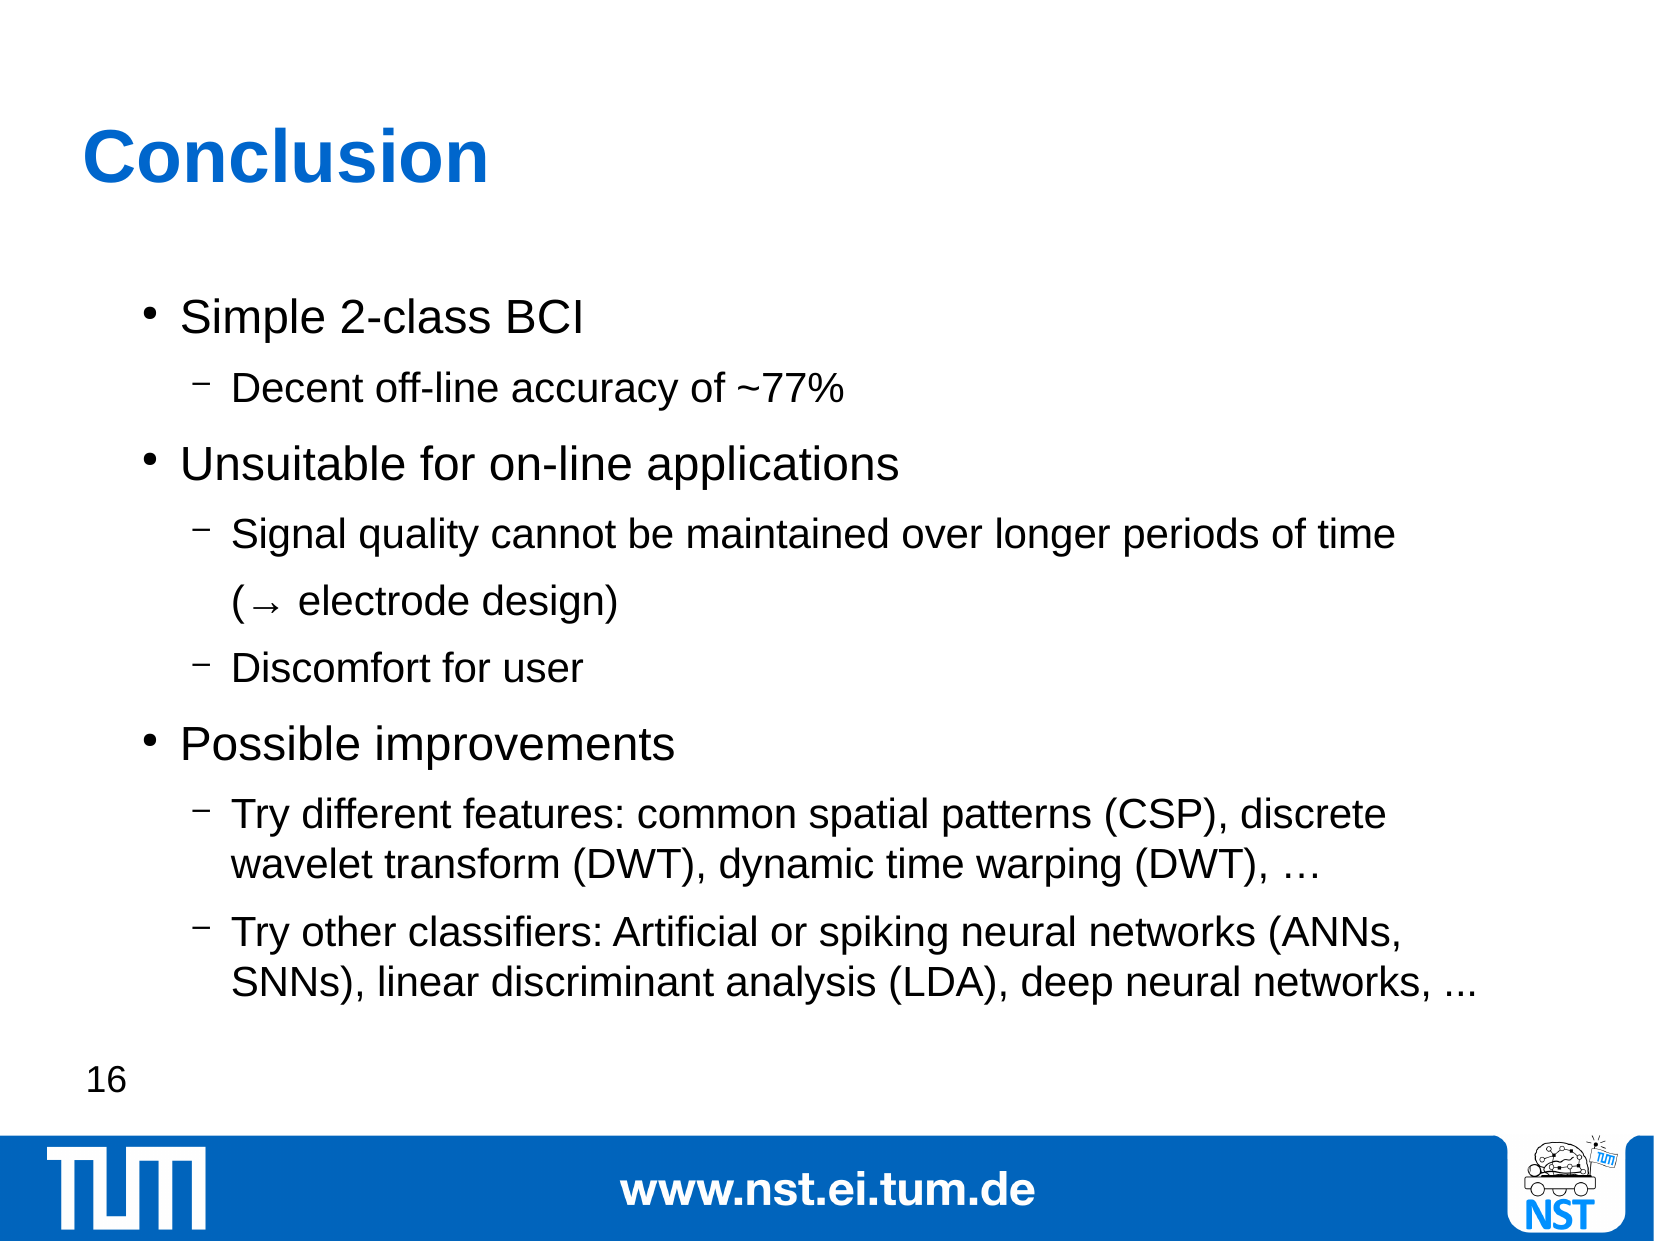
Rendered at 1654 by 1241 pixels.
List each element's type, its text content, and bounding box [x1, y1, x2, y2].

title Conclusion [82, 49, 1571, 257]
picture [0, 1134, 1654, 1241]
list Simple 2-class BCI Decent off-line accuracy of ~77% Unsuitable for on-line applications Signal quality cannot be maintained over longer periods of time (→ electrode design) Discomfort for user Possible improvements Try different features: common spatial patterns (CSP), discrete wavelet transform (DWT), dynamic time warping (DWT), … Try other classifiers: Artificial or spiking neural networks (ANNs, SNNs), linear discriminant analysis (LDA), deep neural networks, ... [128, 285, 1524, 1016]
